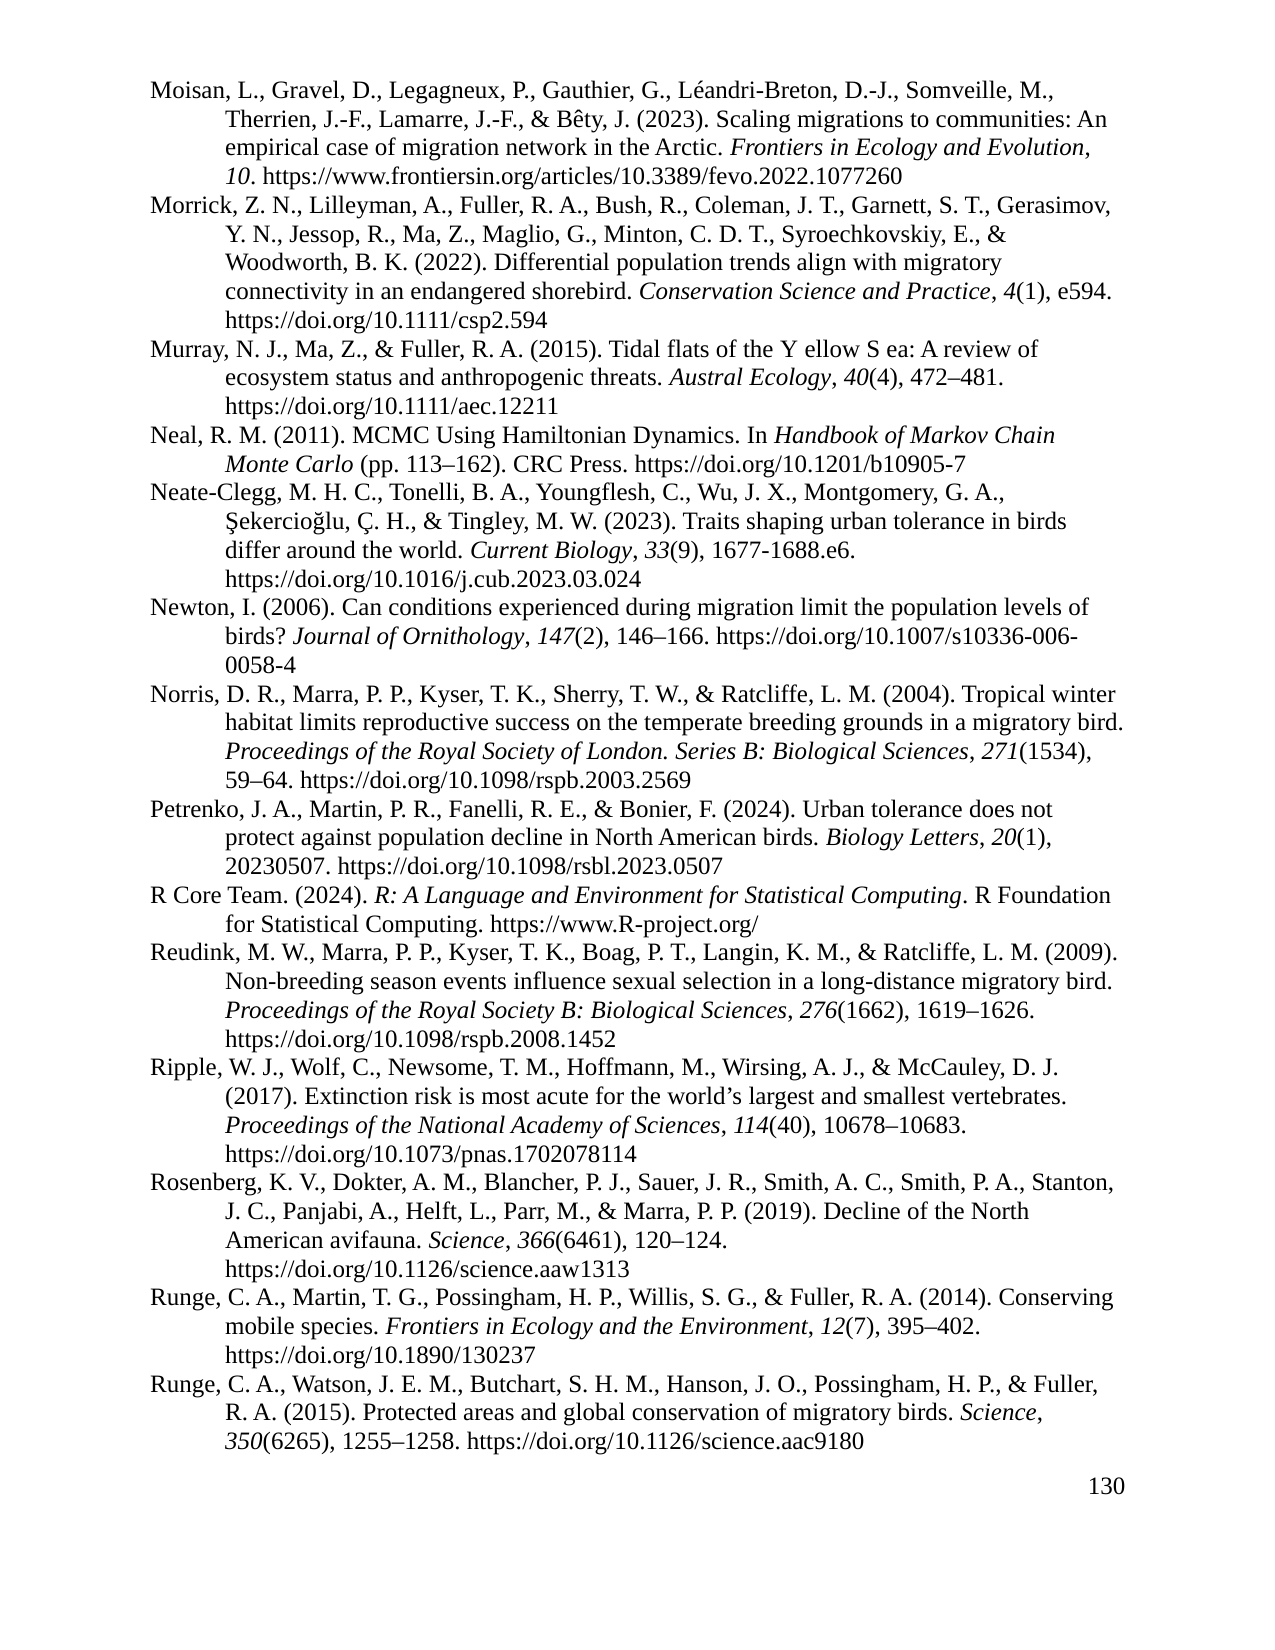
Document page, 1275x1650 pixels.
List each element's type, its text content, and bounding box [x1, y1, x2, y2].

text Neal, R. M. (2011). MCMC Using Hamiltonian Dynamics. In Handbook of Markov Chain Monte Carlo (pp. 113–162). CRC Press. https://doi.org/10.1201/b10905-7 [150, 420, 1125, 477]
text Runge, C. A., Martin, T. G., Possingham, H. P., Willis, S. G., & Fuller, R. A. (2014). Conserving mobile species. Frontiers in Ecology and the Environment, 12(7), 395–402. https://doi.org/10.1890/130237 [150, 1282, 1125, 1369]
text Moisan, L., Gravel, D., Legagneux, P., Gauthier, G., Léandri-Breton, D.-J., Somveille, M., Therrien, J.-F., Lamarre, J.-F., & Bêty, J. (2023). Scaling migrations to communities: An empirical case of migration network in the Arctic. Frontiers in Ecology and Evolution, 10. https://www.frontiersin.org/articles/10.3389/fevo.2022.1077260 [150, 75, 1125, 190]
text Neate-Clegg, M. H. C., Tonelli, B. A., Youngflesh, C., Wu, J. X., Montgomery, G. A., Şekercioğlu, Ç. H., & Tingley, M. W. (2023). Traits shaping urban tolerance in birds differ around the world. Current Biology, 33(9), 1677-1688.e6. https://doi.org/10.1016/j.cub.2023.03.024 [150, 477, 1125, 592]
text R Core Team. (2024). R: A Language and Environment for Statistical Computing. R Foundation for Statistical Computing. https://www.R-project.org/ [150, 880, 1125, 937]
text Morrick, Z. N., Lilleyman, A., Fuller, R. A., Bush, R., Coleman, J. T., Garnett, S. T., Gerasimov, Y. N., Jessop, R., Ma, Z., Maglio, G., Minton, C. D. T., Syroechkovskiy, E., & Woodworth, B. K. (2022). Differential population trends align with migratory connectivity in an endangered shorebird. Conservation Science and Practice, 4(1), e594. https://doi.org/10.1111/csp2.594 [150, 190, 1125, 334]
text Petrenko, J. A., Martin, P. R., Fanelli, R. E., & Bonier, F. (2024). Urban tolerance does not protect against population decline in North American birds. Biology Letters, 20(1), 20230507. https://doi.org/10.1098/rsbl.2023.0507 [150, 794, 1125, 880]
text Reudink, M. W., Marra, P. P., Kyser, T. K., Boag, P. T., Langin, K. M., & Ratcliffe, L. M. (2009). Non-breeding season events influence sexual selection in a long-distance migratory bird. Proceedings of the Royal Society B: Biological Sciences, 276(1662), 1619–1626. https://doi.org/10.1098/rspb.2008.1452 [150, 937, 1125, 1052]
text Newton, I. (2006). Can conditions experienced during migration limit the population levels of birds? Journal of Ornithology, 147(2), 146–166. https://doi.org/10.1007/s10336-006-0058-4 [150, 592, 1125, 679]
text Runge, C. A., Watson, J. E. M., Butchart, S. H. M., Hanson, J. O., Possingham, H. P., & Fuller, R. A. (2015). Protected areas and global conservation of migratory birds. Science, 350(6265), 1255–1258. https://doi.org/10.1126/science.aac9180 [150, 1369, 1125, 1455]
text Ripple, W. J., Wolf, C., Newsome, T. M., Hoffmann, M., Wirsing, A. J., & McCauley, D. J. (2017). Extinction risk is most acute for the world’s largest and smallest vertebrates. Proceedings of the National Academy of Sciences, 114(40), 10678–10683. https://doi.org/10.1073/pnas.1702078114 [150, 1052, 1125, 1167]
text Norris, D. R., Marra, P. P., Kyser, T. K., Sherry, T. W., & Ratcliffe, L. M. (2004). Tropical winter habitat limits reproductive success on the temperate breeding grounds in a migratory bird. Proceedings of the Royal Society of London. Series B: Biological Sciences, 271(1534), 59–64. https://doi.org/10.1098/rspb.2003.2569 [150, 679, 1125, 794]
text Rosenberg, K. V., Dokter, A. M., Blancher, P. J., Sauer, J. R., Smith, A. C., Smith, P. A., Stanton, J. C., Panjabi, A., Helft, L., Parr, M., & Marra, P. P. (2019). Decline of the North American avifauna. Science, 366(6461), 120–124. https://doi.org/10.1126/science.aaw1313 [150, 1167, 1125, 1282]
text Murray, N. J., Ma, Z., & Fuller, R. A. (2015). Tidal flats of the Y ellow S ea: A review of ecosystem status and anthropogenic threats. Austral Ecology, 40(4), 472–481. https://doi.org/10.1111/aec.12211 [150, 334, 1125, 420]
